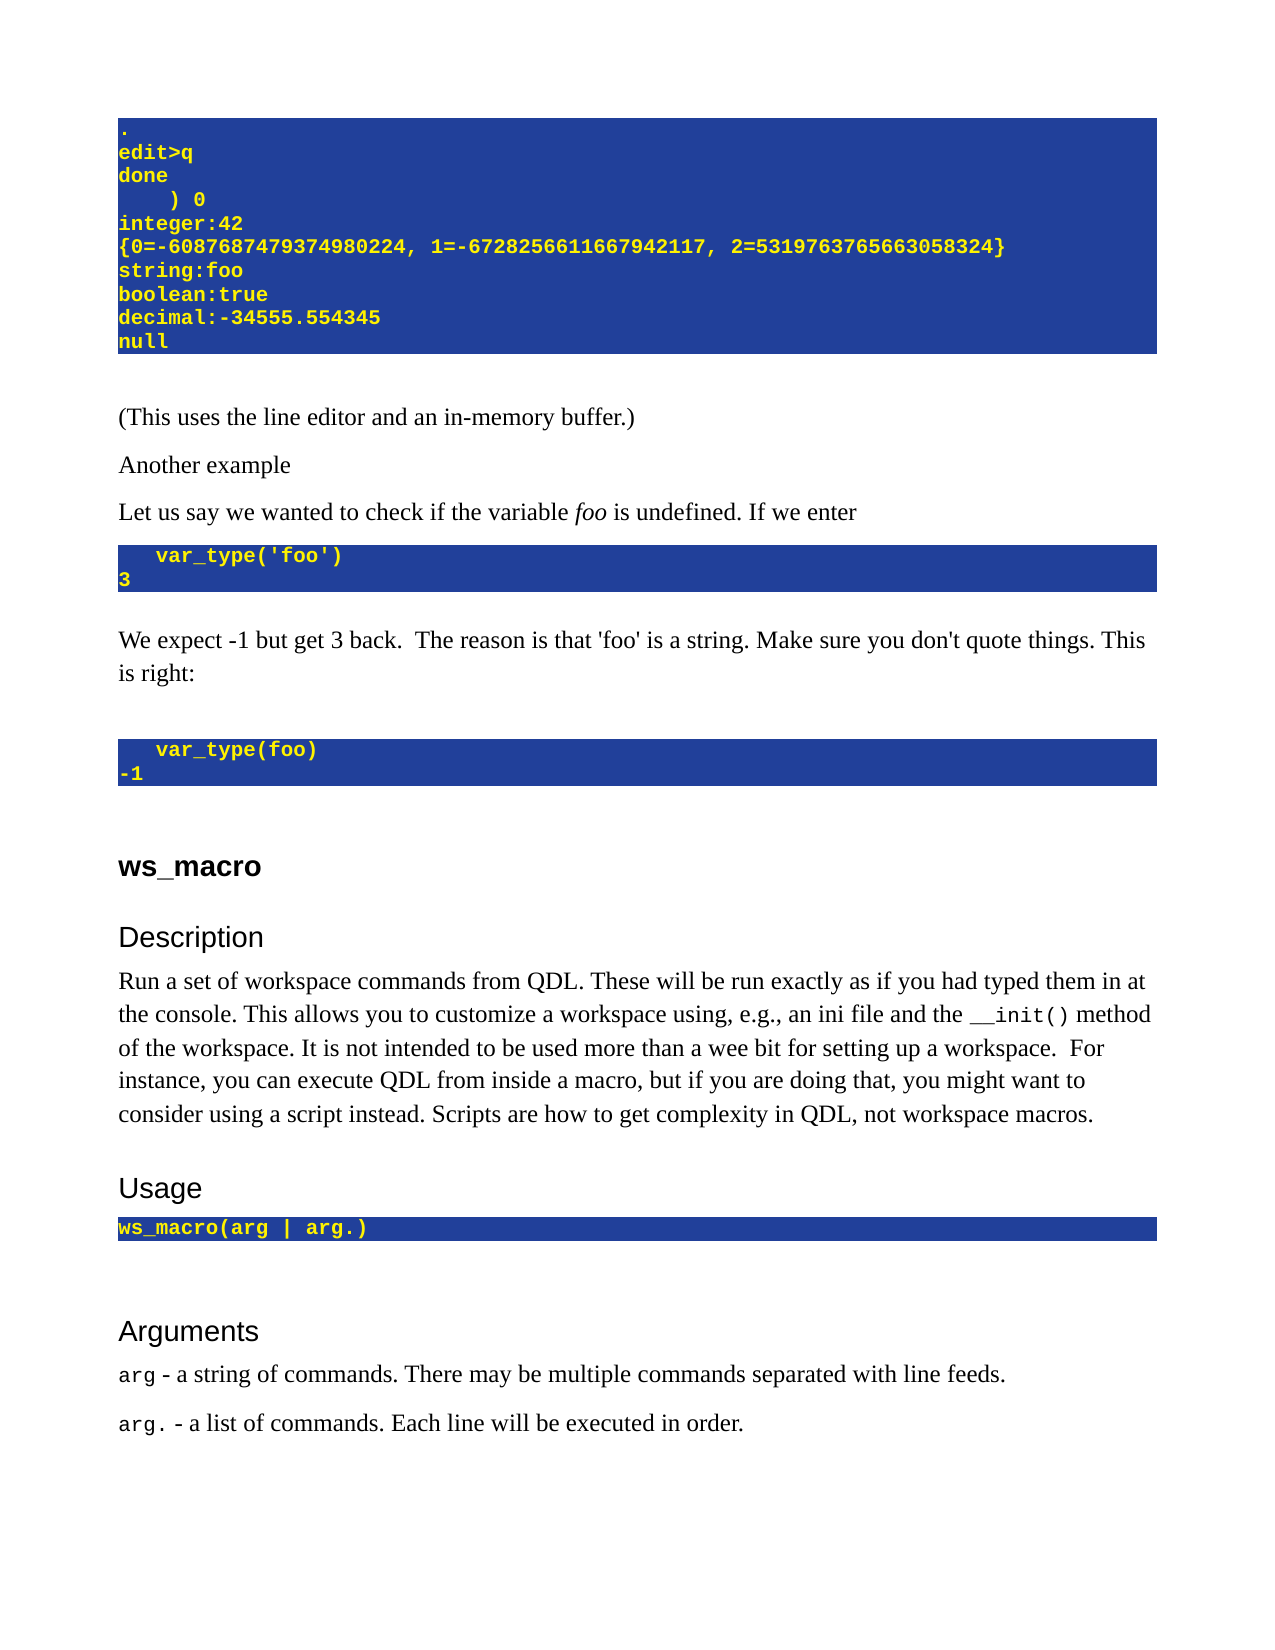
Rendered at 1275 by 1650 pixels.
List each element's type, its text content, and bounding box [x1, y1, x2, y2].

text done [118, 165, 1157, 189]
text Run a set of workspace commands from QDL. These will be run exactly as if you had typed them in at the console. This allows you to customize a workspace using, e.g., an ini file and the __init() method of the workspace. It is not intended to be used more than a wee bit for setting up a workspace. For instance, you can execute QDL from inside a macro, but if you are doing that, you might want to consider using a script instead. Scripts are how to get complexity in QDL, not workspace macros. [118, 966, 1157, 1127]
text (This uses the line editor and an in-memory buffer.) [118, 402, 1157, 431]
text arg - a string of commands. There may be multiple commands separated with line feeds. [118, 1359, 1157, 1389]
text var_type(foo) [118, 739, 1157, 763]
text We expect -1 but get 3 back. The reason is that 'foo' is a string. Make sure you don't quote things. This is right: [118, 592, 1157, 720]
subtitle Description [118, 920, 1157, 953]
text {0=-6087687479374980224, 1=-6728256611667942117, 2=5319763765663058324} [118, 236, 1157, 260]
text edit>q [118, 142, 1157, 165]
text ws_macro(arg | arg.) [118, 1217, 1157, 1241]
subtitle ws_macro [118, 848, 1157, 882]
text boolean:true [118, 284, 1157, 307]
text 3 [118, 569, 1157, 592]
text var_type('foo') [118, 545, 1157, 569]
text null [118, 331, 1157, 354]
text integer:42 [118, 213, 1157, 236]
text string:foo [118, 260, 1157, 284]
text Let us say we wanted to check if the variable foo is undefined. If we enter [118, 497, 1157, 526]
text Another example [118, 450, 1157, 478]
subtitle Usage [118, 1171, 1157, 1205]
subtitle Arguments [118, 1313, 1157, 1347]
text -1 [118, 763, 1157, 786]
text decimal:-34555.554345 [118, 307, 1157, 331]
text arg. - a list of commands. Each line will be executed in order. [118, 1408, 1157, 1438]
text ) 0 [118, 189, 1157, 213]
text . [118, 118, 1157, 142]
